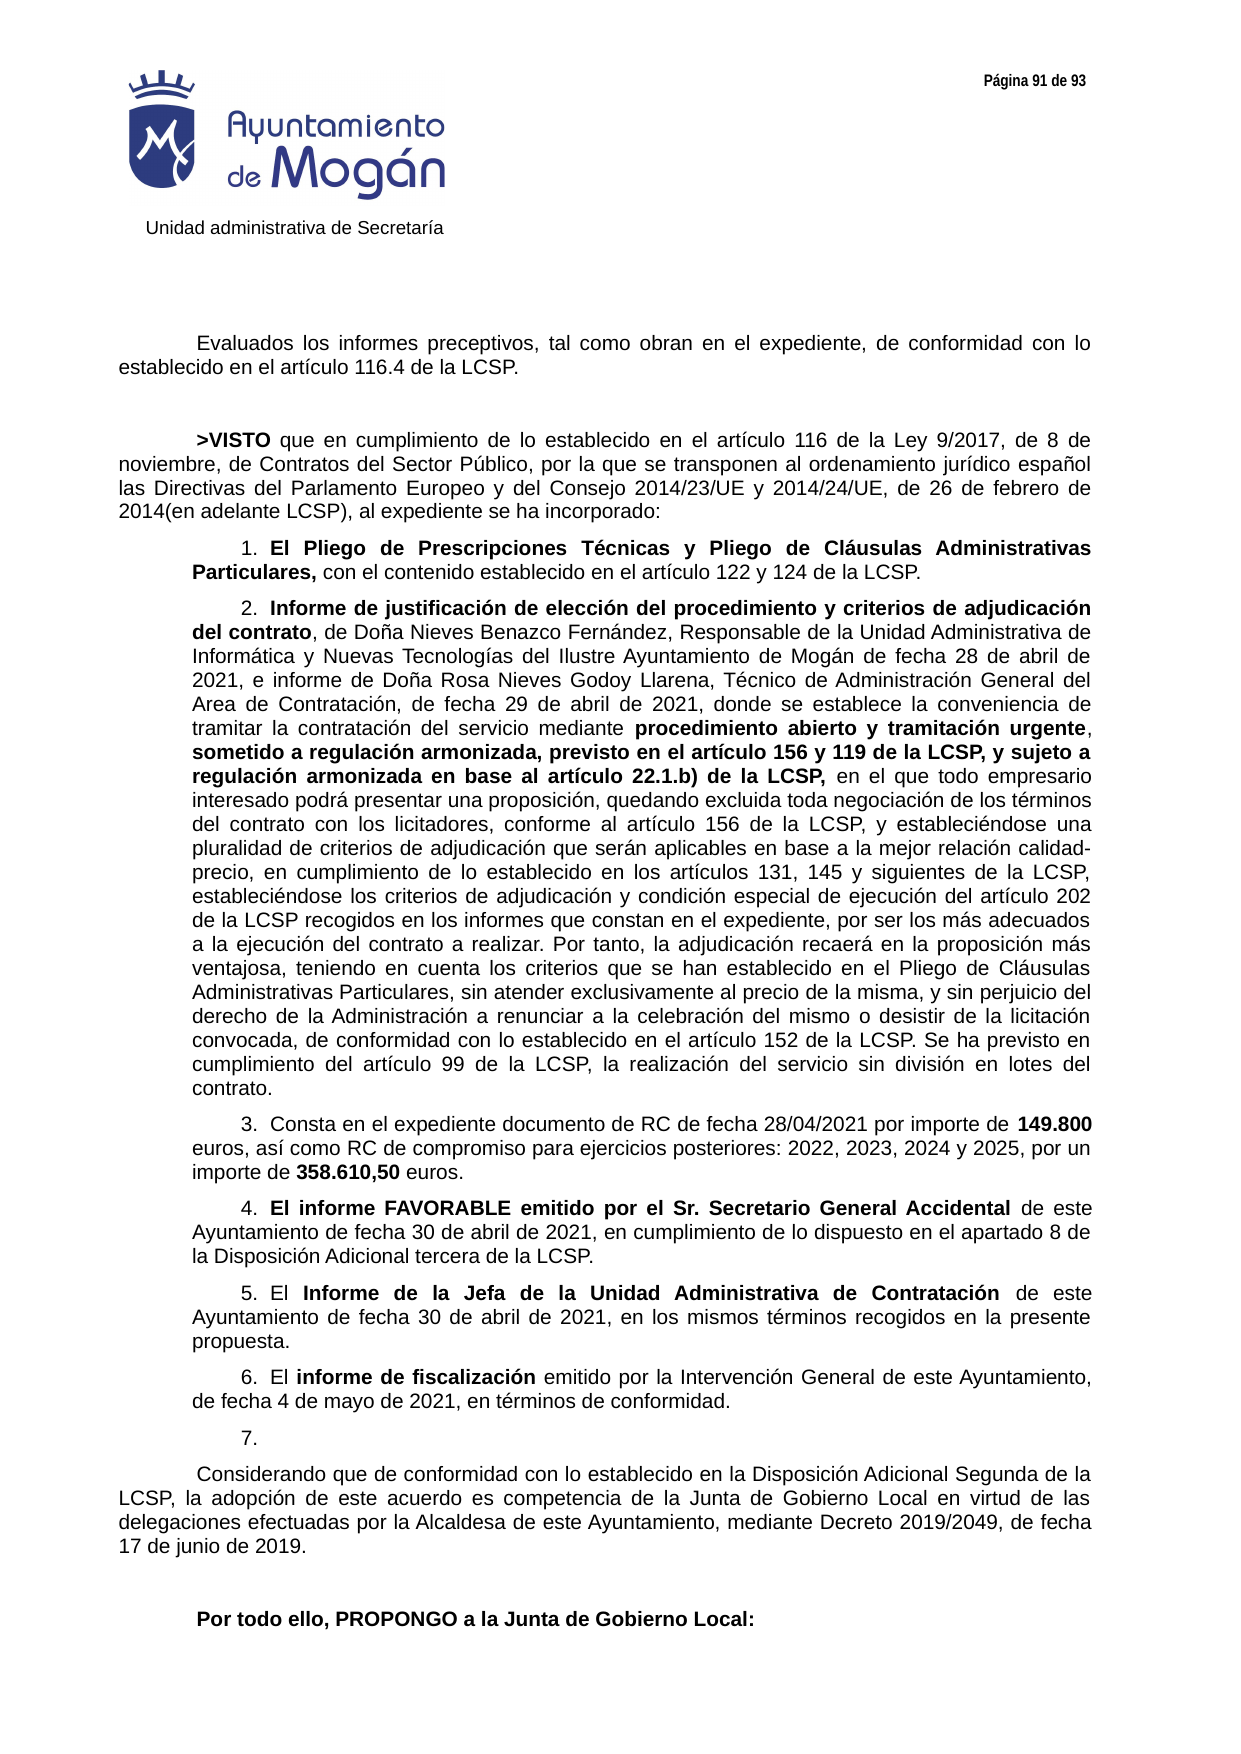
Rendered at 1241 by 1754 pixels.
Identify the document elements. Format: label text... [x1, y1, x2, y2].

list Consta en el expediente documento de RC de fecha 28/04/2021 por importe de 149.800 euros, así como RC de compromiso para ejercicios posteriores: 2022, 2023, 2024 y 2025, por un importe de 358.610,50 euros. [162, 1112, 1092, 1184]
picture [128, 70, 445, 206]
text >VISTO que en cumplimiento de lo establecido en el artículo 116 de la Ley 9/2017, de 8 de noviembre, de Contratos del Sector Público, por la que se transponen al ordenamiento jurídico español las Directivas del Parlamento Europeo y del Consejo 2014/23/UE y 2014/24/UE, de 26 de febrero de 2014(en adelante LCSP), al expediente se ha incorporado: [118, 427, 1092, 523]
text Evaluados los informes preceptivos, tal como obran en el expediente, de conformidad con lo establecido en el artículo 116.4 de la LCSP. [118, 331, 1092, 378]
list Informe de justificación de elección del procedimiento y criterios de adjudicación del contrato, de Doña Nieves Benazco Fernández, Responsable de la Unidad Administrativa de Informática y Nuevas Tecnologías del Ilustre Ayuntamiento de Mogán de fecha 28 de abril de 2021, e informe de Doña Rosa Nieves Godoy Llarena, Técnico de Administración General del Area de Contratación, de fecha 29 de abril de 2021, donde se establece la conveniencia de tramitar la contratación del servicio mediante procedimiento abierto y tramitación urgente, sometido a regulación armonizada, previsto en el artículo 156 y 119 de la LCSP, y sujeto a regulación armonizada en base al artículo 22.1.b) de la LCSP, en el que todo empresario interesado podrá presentar una proposición, quedando excluida toda negociación de los términos del contrato con los licitadores, conforme al artículo 156 de la LCSP, y estableciéndose una pluralidad de criterios de adjudicación que serán aplicables en base a la mejor relación calidad-precio, en cumplimiento de lo establecido en los artículos 131, 145 y siguientes de la LCSP, estableciéndose los criterios de adjudicación y condición especial de ejecución del artículo 202 de la LCSP recogidos en los informes que constan en el expediente, por ser los más adecuados a la ejecución del contrato a realizar. Por tanto, la adjudicación recaerá en la proposición más ventajosa, teniendo en cuenta los criterios que se han establecido en el Pliego de Cláusulas Administrativas Particulares, sin atender exclusivamente al precio de la misma, y sin perjuicio del derecho de la Administración a renunciar a la celebración del mismo o desistir de la licitación convocada, de conformidad con lo establecido en el artículo 152 de la LCSP. Se ha previsto en cumplimiento del artículo 99 de la LCSP, la realización del servicio sin división en lotes del contrato. [162, 596, 1092, 1099]
list El informe FAVORABLE emitido por el Sr. Secretario General Accidental de este Ayuntamiento de fecha 30 de abril de 2021, en cumplimiento de lo dispuesto en el apartado 8 de la Disposición Adicional tercera de la LCSP. [162, 1196, 1092, 1268]
text Por todo ello, PROPONGO a la Junta de Gobierno Local: [118, 1607, 1092, 1631]
text Considerando que de conformidad con lo establecido en la Disposición Adicional Segunda de la LCSP, la adopción de este acuerdo es competencia de la Junta de Gobierno Local en virtud de las delegaciones efectuadas por la Alcaldesa de este Ayuntamiento, mediante Decreto 2019/2049, de fecha 17 de junio de 2019. [118, 1462, 1092, 1558]
list El informe de fiscalización emitido por la Intervención General de este Ayuntamiento, de fecha 4 de mayo de 2021, en términos de conformidad. [162, 1365, 1092, 1413]
list El Informe de la Jefa de la Unidad Administrativa de Contratación de este Ayuntamiento de fecha 30 de abril de 2021, en los mismos términos recogidos en la presente propuesta. [162, 1281, 1092, 1352]
list El Pliego de Prescripciones Técnicas y Pliego de Cláusulas Administrativas Particulares, con el contenido establecido en el artículo 122 y 124 de la LCSP. [162, 536, 1092, 584]
